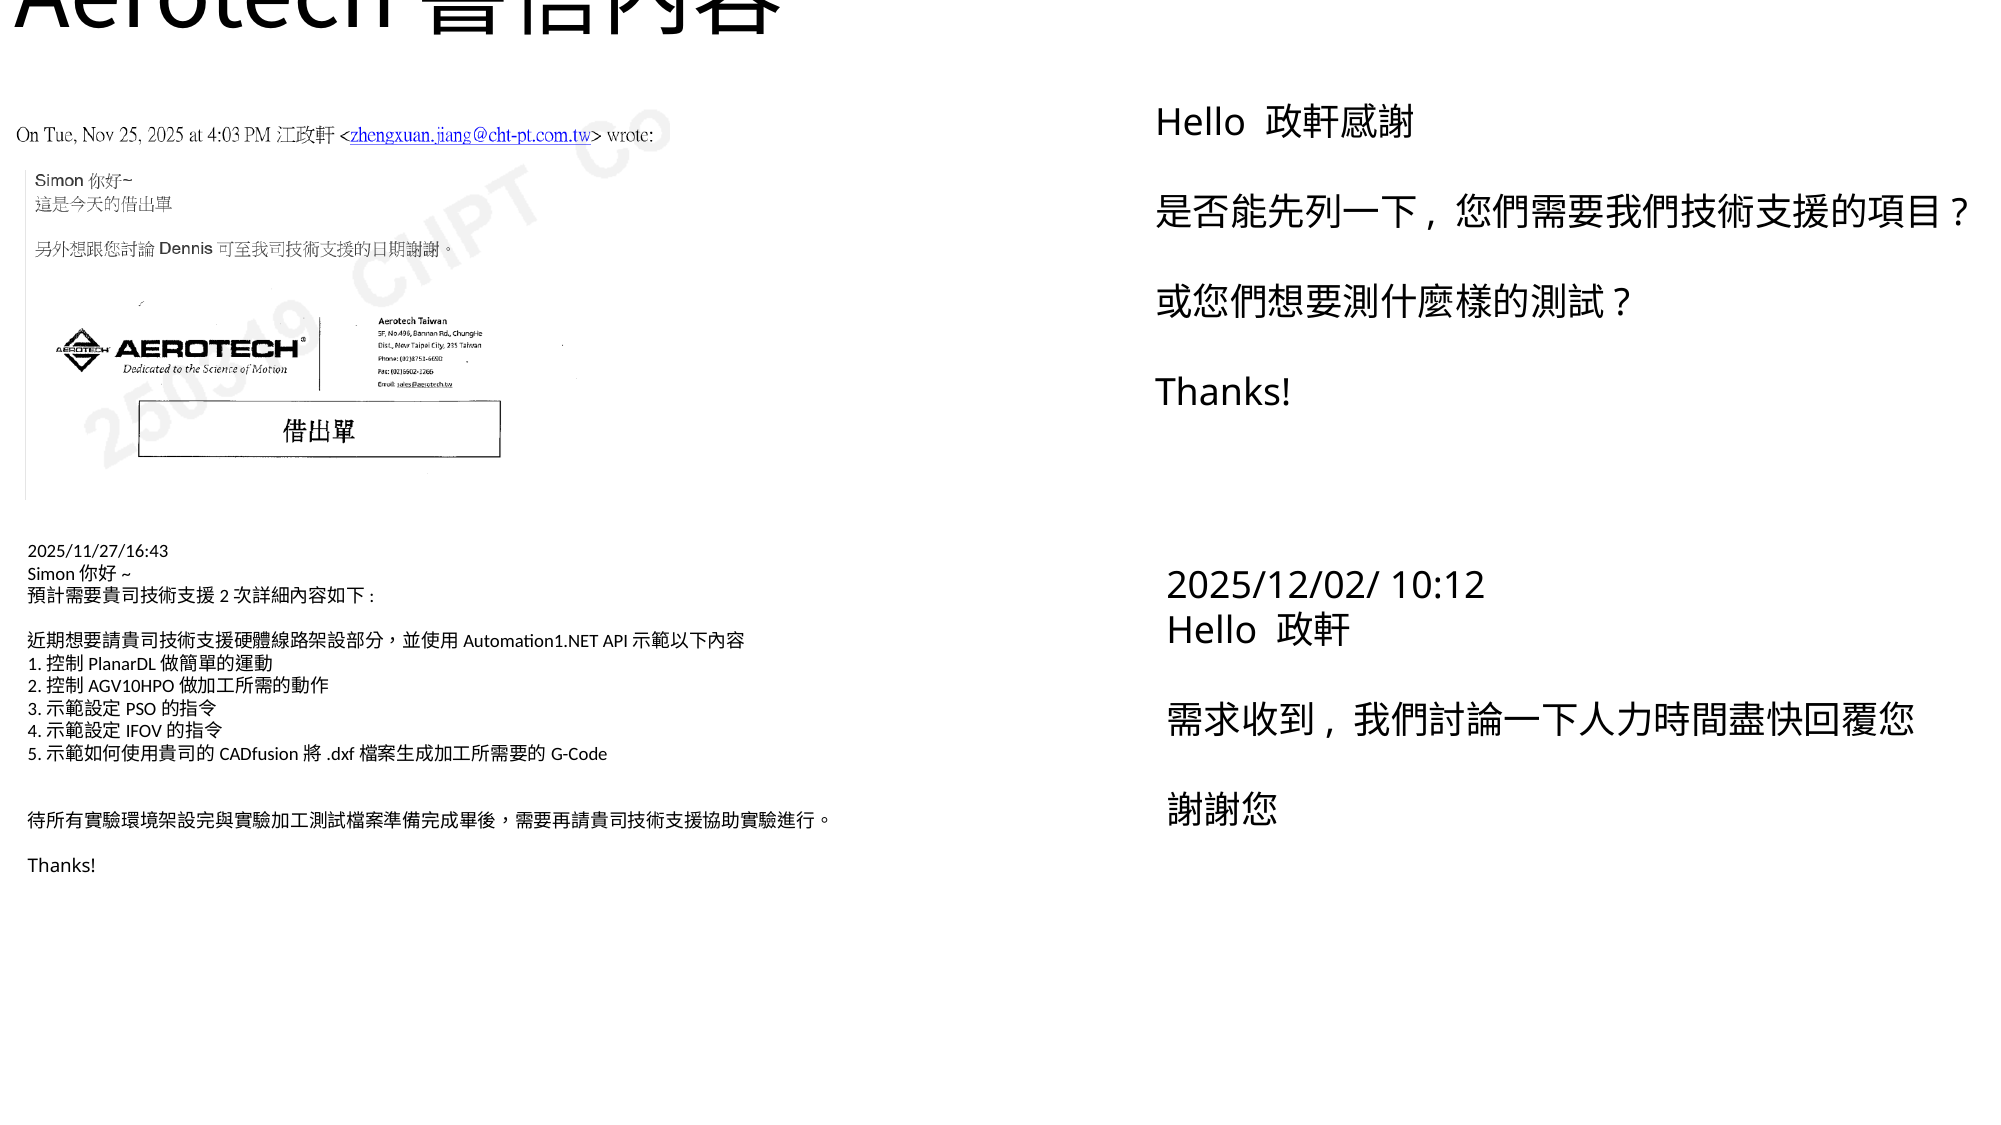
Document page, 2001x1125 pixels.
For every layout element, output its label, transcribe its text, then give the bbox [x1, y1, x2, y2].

text_box 2025/12/02/ 10:12 Hello 政軒 需求收到, 我們討論一下人力時間盡快回覆您 謝謝您 [1151, 553, 2000, 839]
picture [12, 109, 670, 500]
text_box Hello 政軒感謝 是否能先列一下, 您們需要我們技術支援的項目? 或您們想要測什麼樣的測試? Thanks! [1140, 91, 2000, 421]
text_box 2025/11/27/16:43 Simon你好~ 預計需要貴司技術支援2次詳細內容如下: 近期想要請貴司技術支援硬體線路架設部分，並使用Automation1.NET API示範以下內容 1.控制PlanarDL做簡單的運動 2.控制AGV10HPO做加工所需的動作 3.示範設定PSO的指令 4.示範設定IFOV的指令 5.示範如何使用貴司的CADfusion將.dxf檔案生成加工所需要的G-Code 待所有實驗環境架設完與實驗加工測試檔案準備完成畢後，需要再請貴司技術支援協助實驗進行。 Thanks! [12, 531, 1798, 884]
title Aerotech書信內容 [0, 0, 1725, 159]
